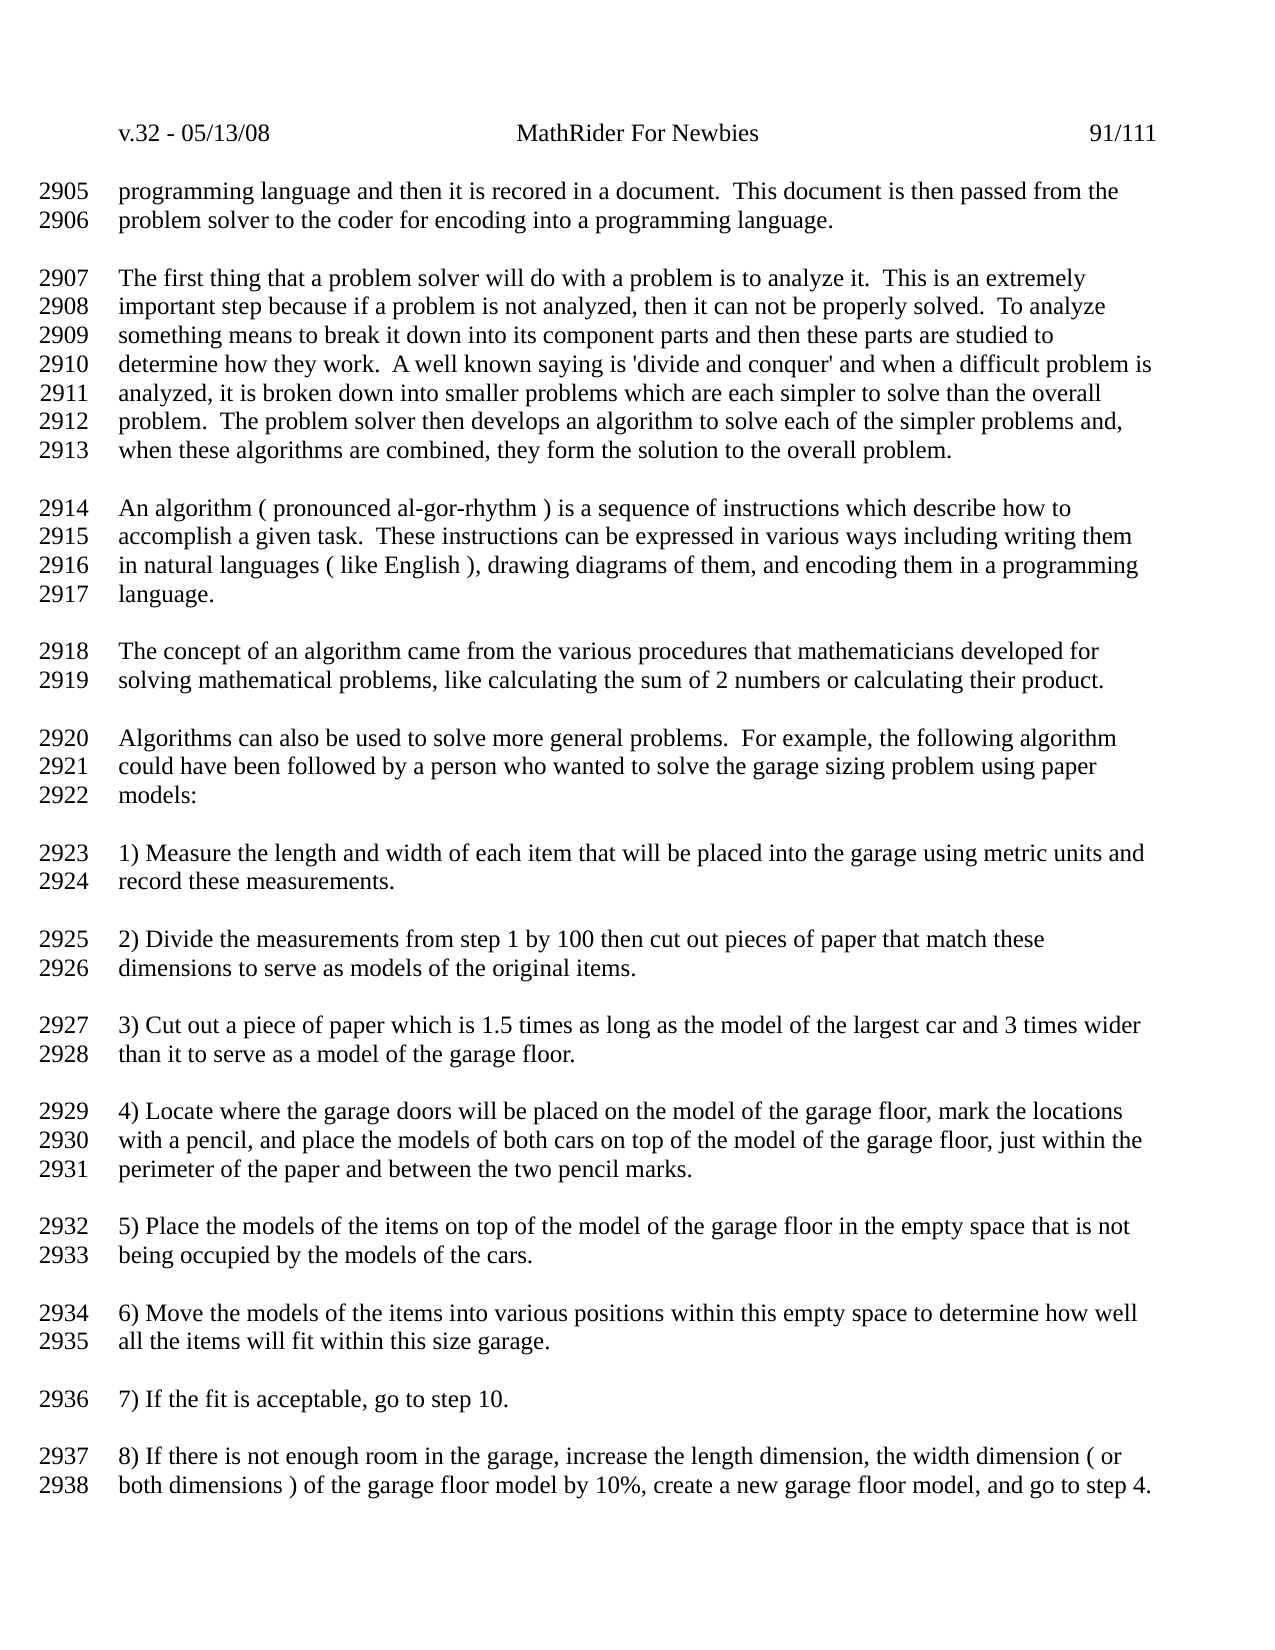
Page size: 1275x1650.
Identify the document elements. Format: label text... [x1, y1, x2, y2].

text 2) Divide the measurements from step 1 by 100 then cut out pieces of paper that match these dimensions to serve as models of the original items. [118, 924, 1157, 981]
text 5) Place the models of the items on top of the model of the garage floor in the empty space that is not being occupied by the models of the cars. [118, 1211, 1157, 1269]
text 1) Measure the length and width of each item that will be placed into the garage using metric units and record these measurements. [118, 838, 1157, 895]
text The first thing that a problem solver will do with a problem is to analyze it. This is an extremely important step because if a problem is not analyzed, then it can not be properly solved. To analyze something means to break it down into its component parts and then these parts are studied to determine how they work. A well known saying is 'divide and conquer' and when a difficult problem is analyzed, it is broken down into smaller problems which are each simpler to solve than the overall problem. The problem solver then develops an algorithm to solve each of the simpler problems and, when these algorithms are combined, they form the solution to the overall problem. [118, 263, 1157, 464]
text programming language and then it is recored in a document. This document is then passed from the problem solver to the coder for encoding into a programming language. [118, 176, 1157, 234]
text 7) If the fit is acceptable, go to step 10. [118, 1384, 1157, 1413]
text The concept of an algorithm came from the various procedures that mathematicians developed for solving mathematical problems, like calculating the sum of 2 numbers or calculating their product. [118, 636, 1157, 694]
text An algorithm ( pronounced al-gor-rhythm ) is a sequence of instructions which describe how to accomplish a given task. These instructions can be expressed in various ways including writing them in natural languages ( like English ), drawing diagrams of them, and encoding them in a programming language. [118, 493, 1157, 608]
text 3) Cut out a piece of paper which is 1.5 times as long as the model of the largest car and 3 times wider than it to serve as a model of the garage floor. [118, 1010, 1157, 1068]
text Algorithms can also be used to solve more general problems. For example, the following algorithm could have been followed by a person who wanted to solve the garage sizing problem using paper models: [118, 723, 1157, 809]
text 4) Locate where the garage doors will be placed on the model of the garage floor, mark the locations with a pencil, and place the models of both cars on top of the model of the garage floor, just within the perimeter of the paper and between the two pencil marks. [118, 1096, 1157, 1183]
text 8) If there is not enough room in the garage, increase the length dimension, the width dimension ( or both dimensions ) of the garage floor model by 10%, create a new garage floor model, and go to step 4. [118, 1441, 1157, 1499]
text 6) Move the models of the items into various positions within this empty space to determine how well all the items will fit within this size garage. [118, 1298, 1157, 1355]
